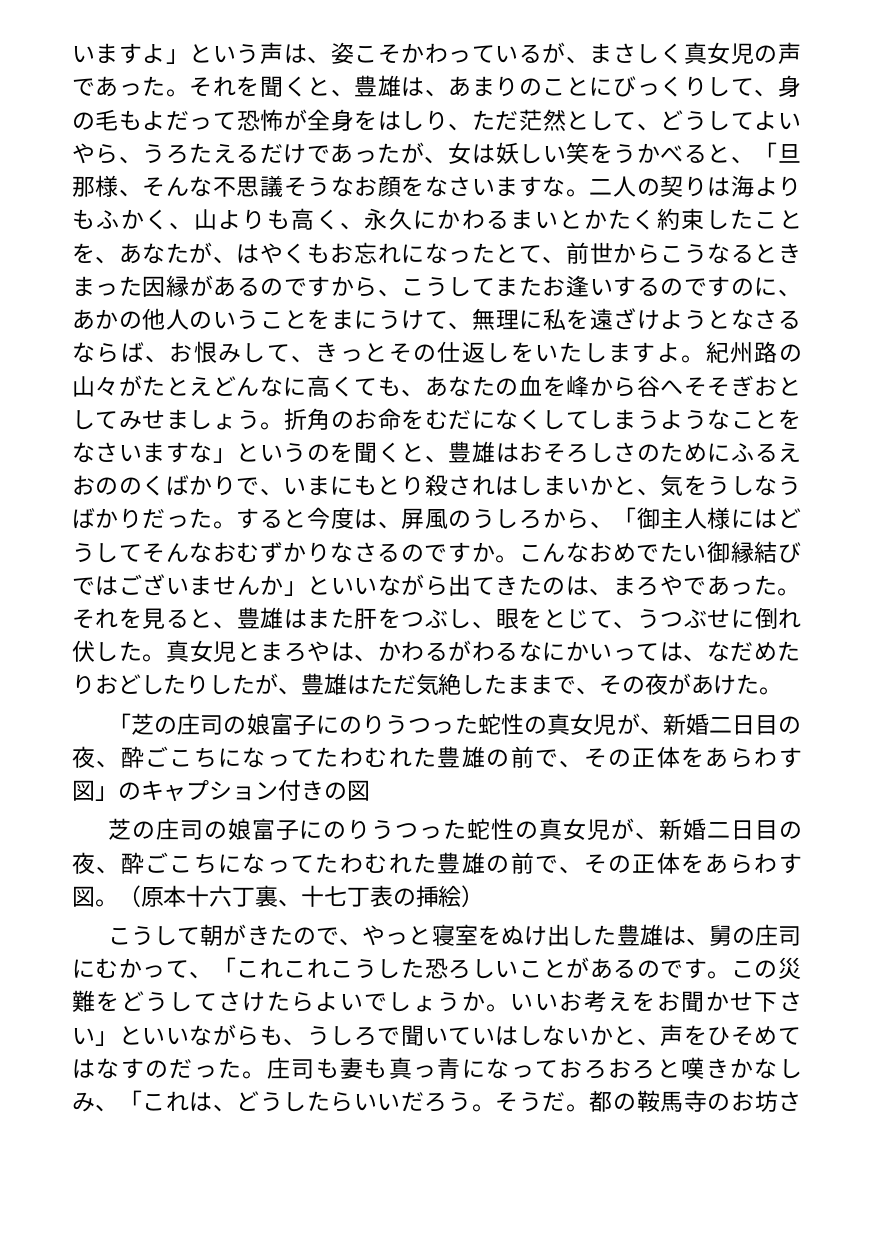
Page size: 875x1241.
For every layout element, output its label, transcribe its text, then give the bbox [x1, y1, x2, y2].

text いますよ」という声は、姿こそかわっているが、まさしく真女児の声であった。それを聞くと、豊雄は、あまりのことにびっくりして、身の毛もよだって恐怖が全身をはしり、ただ茫然として、どうしてよいやら、うろたえるだけであったが、女は妖しい笑をうかべると、「旦那様、そんな不思議そうなお顔をなさいますな。二人の契りは海よりもふかく、山よりも高く、永久にかわるまいとかたく約束したことを、あなたが、はやくもお忘れになったとて、前世からこうなるときまった因縁があるのですから、こうしてまたお逢いするのですのに、あかの他人のいうことをまにうけて、無理に私を遠ざけようとなさるならば、お恨みして、きっとその仕返しをいたしますよ。紀州路の山々がたとえどんなに高くても、あなたの血を峰から谷へそそぎおとしてみせましょう。折角のお命をむだになくしてしまうようなことをなさいますな」というのを聞くと、豊雄はおそろしさのためにふるえおののくばかりで、いまにもとり殺されはしまいかと、気をうしなうばかりだった。すると今度は、屏風のうしろから、「御主人様にはどうしてそんなおむずかりなさるのですか。こんなおめでたい御縁結びではございませんか」といいながら出てきたのは、まろやであった。それを見ると、豊雄はまた肝をつぶし、眼をとじて、うつぶせに倒れ伏した。真女児とまろやは、かわるがわるなにかいっては、なだめたりおどしたりしたが、豊雄はただ気絶したままで、その夜があけた。 [72, 36, 802, 701]
text 「芝の庄司の娘富子にのりうつった蛇性の真女児が、新婚二日目の夜、酔ごこちになってたわむれた豊雄の前で、その正体をあらわす図」のキャプション付きの図 [72, 707, 802, 806]
text こうして朝がきたので、やっと寝室をぬけ出した豊雄は、舅の庄司にむかって、「これこれこうした恐ろしいことがあるのです。この災難をどうしてさけたらよいでしょうか。いいお考えをお聞かせ下さい」といいながらも、うしろで聞いていはしないかと、声をひそめてはなすのだった。庄司も妻も真っ青になっておろおろと嘆きかなしみ、「これは、どうしたらいいだろう。そうだ。都の鞍馬寺のお坊さ [72, 918, 802, 1117]
text 芝の庄司の娘富子にのりうつった蛇性の真女児が、新婚二日目の夜、酔ごこちになってたわむれた豊雄の前で、その正体をあらわす図。（原本十六丁裏、十七丁表の挿絵） [72, 812, 802, 912]
